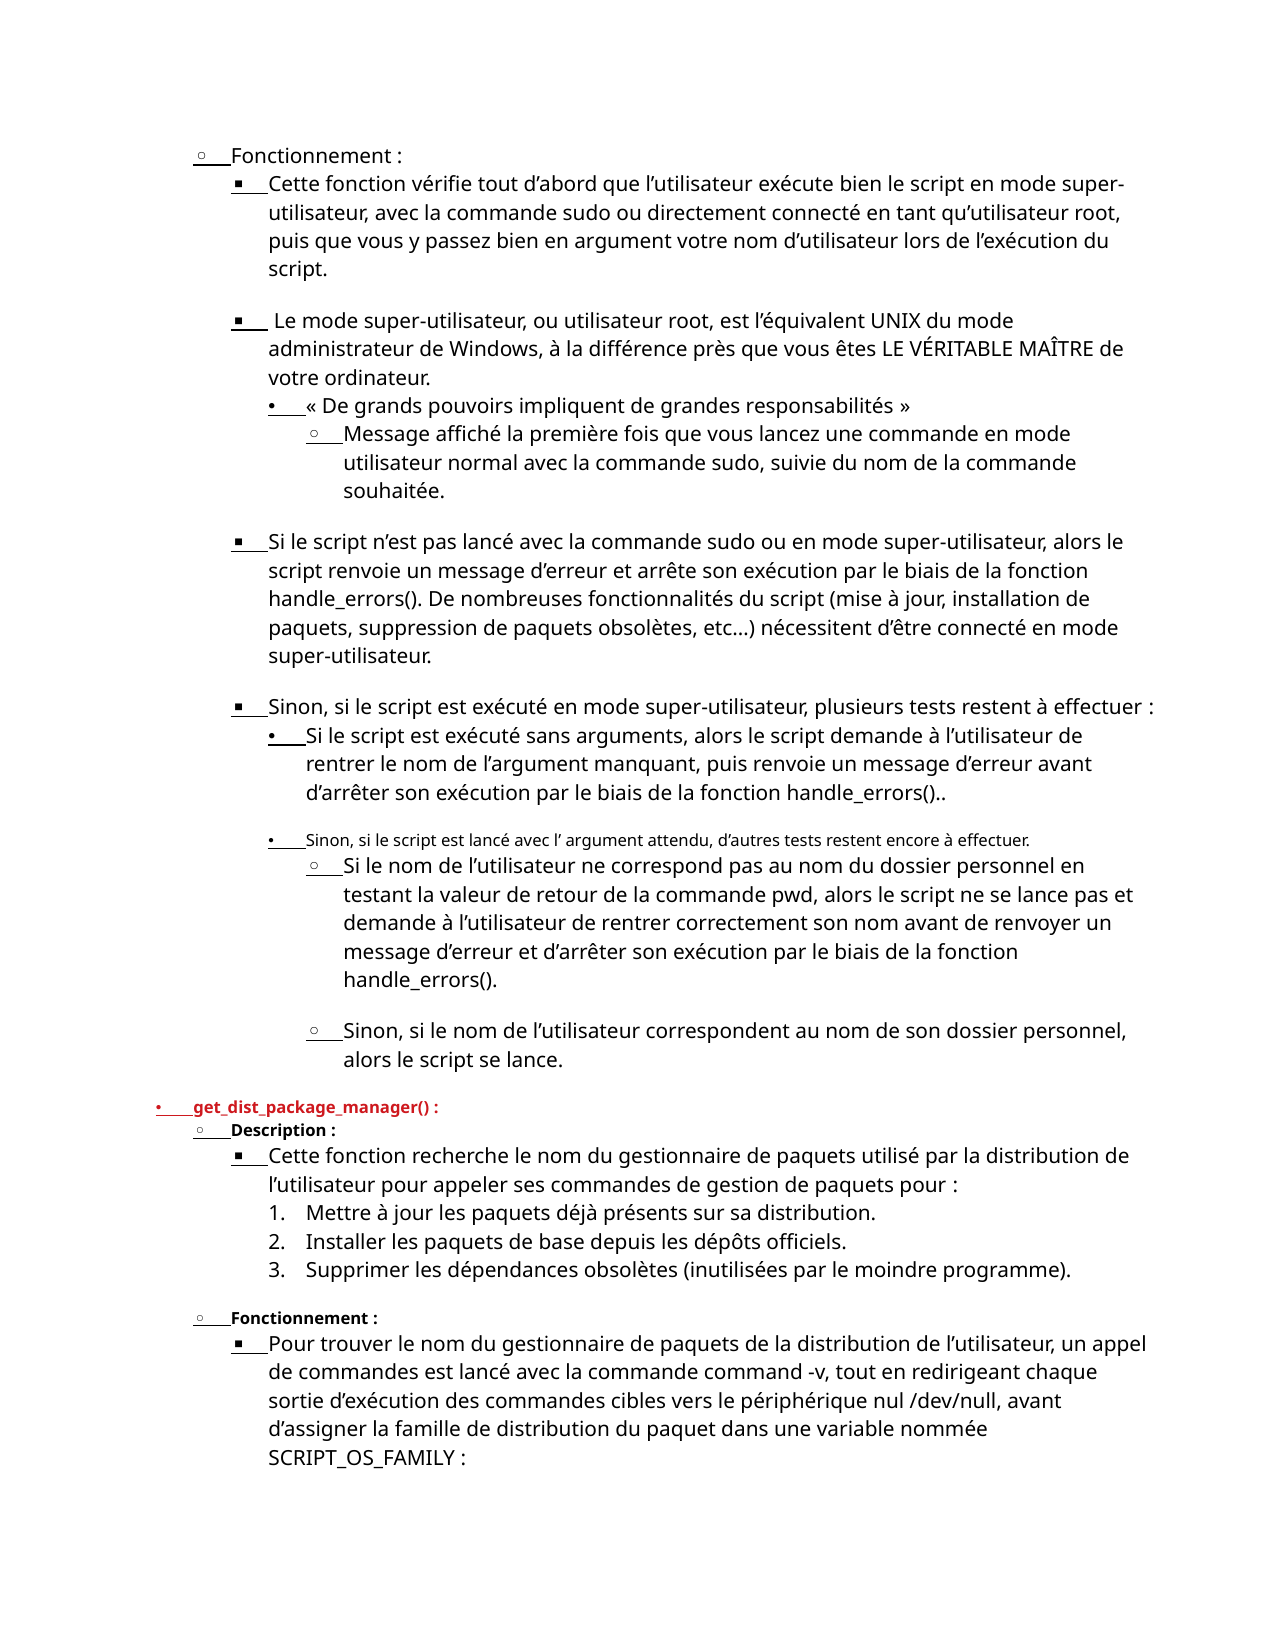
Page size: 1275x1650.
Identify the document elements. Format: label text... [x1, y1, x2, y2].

list Si le script n’est pas lancé avec la commande sudo ou en mode super-utilisateur, alors le script renvoie un message d’erreur et arrête son exécution par le biais de la fonction handle_errors(). De nombreuses fonctionnalités du script (mise à jour, installation de paquets, suppression de paquets obsolètes, etc…) nécessitent d’être connecté en mode super-utilisateur. [231, 527, 1157, 670]
list Cette fonction recherche le nom du gestionnaire de paquets utilisé par la distribution de l’utilisateur pour appeler ses commandes de gestion de paquets pour : [231, 1141, 1157, 1198]
list Supprimer les dépendances obsolètes (inutilisées par le moindre programme). [268, 1255, 1157, 1284]
list Cette fonction vérifie tout d’abord que l’utilisateur exécute bien le script en mode super-utilisateur, avec la commande sudo ou directement connecté en tant qu’utilisateur root, puis que vous y passez bien en argument votre nom d’utilisateur lors de l’exécution du script. [231, 169, 1157, 283]
list Sinon, si le script est exécuté en mode super-utilisateur, plusieurs tests restent à effectuer : [231, 692, 1157, 721]
list Sinon, si le script est lancé avec l’ argument attendu, d’autres tests restent encore à effectuer. [268, 829, 1157, 852]
list get_dist_package_manager() : [156, 1096, 1157, 1119]
list Fonctionnement : [193, 141, 1157, 169]
list « De grands pouvoirs impliquent de grandes responsabilités » [268, 391, 1157, 419]
list Pour trouver le nom du gestionnaire de paquets de la distribution de l’utilisateur, un appel de commandes est lancé avec la commande command -v, tout en redirigeant chaque sortie d’exécution des commandes cibles vers le périphérique nul /dev/null, avant d’assigner la famille de distribution du paquet dans une variable nommée SCRIPT_OS_FAMILY : [231, 1329, 1157, 1471]
list Si le nom de l’utilisateur ne correspond pas au nom du dossier personnel en testant la valeur de retour de la commande pwd, alors le script ne se lance pas et demande à l’utilisateur de rentrer correctement son nom avant de renvoyer un message d’erreur et d’arrêter son exécution par le biais de la fonction handle_errors(). [306, 852, 1157, 994]
list Le mode super-utilisateur, ou utilisateur root, est l’équivalent UNIX du mode administrateur de Windows, à la différence près que vous êtes LE VÉRITABLE MAÎTRE de votre ordinateur. [231, 306, 1157, 391]
list Fonctionnement : [193, 1306, 1157, 1329]
list Sinon, si le nom de l’utilisateur correspondent au nom de son dossier personnel, alors le script se lance. [306, 1016, 1157, 1073]
list Installer les paquets de base depuis les dépôts officiels. [268, 1227, 1157, 1255]
list Mettre à jour les paquets déjà présents sur sa distribution. [268, 1198, 1157, 1227]
list Si le script est exécuté sans arguments, alors le script demande à l’utilisateur de rentrer le nom de l’argument manquant, puis renvoie un message d’erreur avant d’arrêter son exécution par le biais de la fonction handle_errors().. [268, 721, 1157, 806]
list Description : [193, 1119, 1157, 1141]
list Message affiché la première fois que vous lancez une commande en mode utilisateur normal avec la commande sudo, suivie du nom de la commande souhaitée. [306, 419, 1157, 505]
